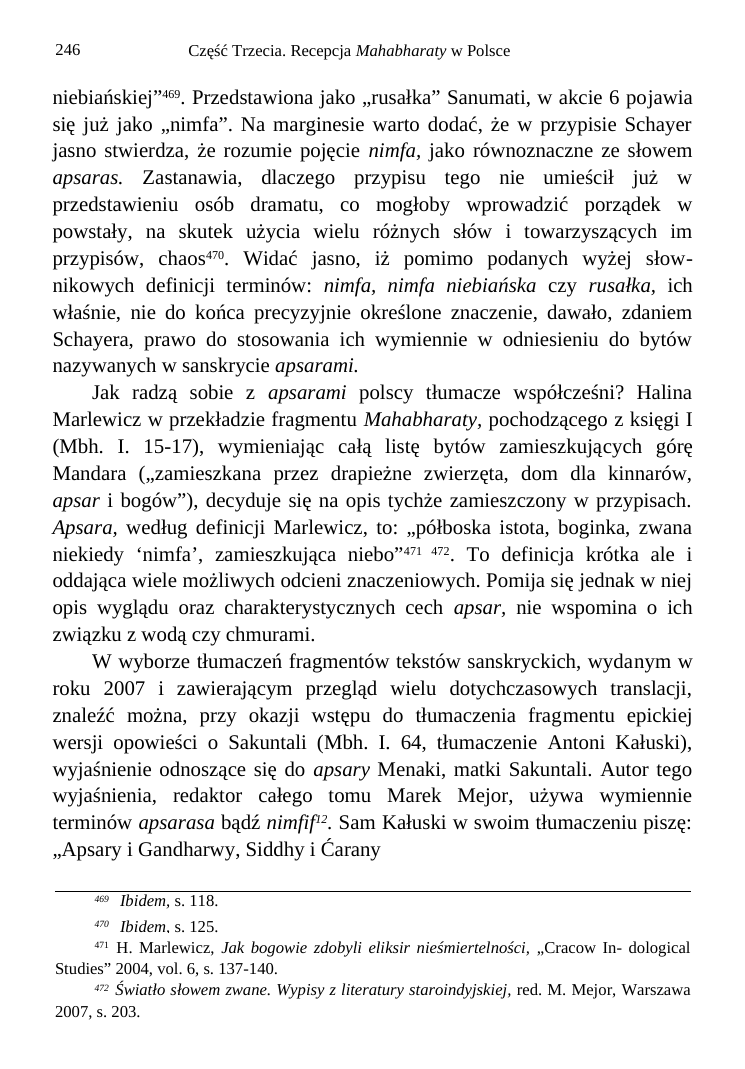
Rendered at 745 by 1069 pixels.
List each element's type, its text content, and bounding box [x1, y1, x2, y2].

text 471 H. Marlewicz, Jak bogowie zdobyli eliksir nieśmiertelności, „Cracow In- dological Studies” 2004, vol. 6, s. 137-140. [55, 938, 691, 977]
text 246 [55, 39, 92, 59]
text 472 Światło słowem zwane. Wypisy z literatury staroindyjskiej, red. M. Mejor, Warszawa 2007, s. 203. [55, 980, 691, 1021]
text 470 Ibidem, s. 125. [55, 917, 691, 933]
text niebiańskiej”469. Przedstawiona jako „rusałka” Sanumati, w akcie 6 po­jawia się już jako „nimfa”. Na marginesie warto dodać, że w przypisie Schayer jasno stwierdza, że rozumie pojęcie nimfa, jako równoznaczne ze słowem apsaras. Zastanawia, dlaczego przypisu tego nie umieścił już w przedstawieniu osób dramatu, co mogłoby wprowadzić porządek w powstały, na skutek użycia wielu różnych słów i towarzyszących im przypisów, chaos470. Widać jasno, iż pomimo podanych wyżej słow­nikowych definicji terminów: nimfa, nimfa niebiańska czy rusałka, ich właśnie, nie do końca precyzyjnie określone znaczenie, dawało, zdaniem Schayera, prawo do stosowania ich wymiennie w odniesieniu do bytów nazywanych w sanskrycie apsarami. [52, 84, 693, 377]
text W wyborze tłumaczeń fragmentów tekstów sanskryckich, wyda­nym w roku 2007 i zawierającym przegląd wielu dotychczasowych translacji, znaleźć można, przy okazji wstępu do tłumaczenia frag­mentu epickiej wersji opowieści o Sakuntali (Mbh. I. 64, tłumaczenie Antoni Kałuski), wyjaśnienie odnoszące się do apsary Menaki, matki Sakuntali. Autor tego wyjaśnienia, redaktor całego tomu Marek Mejor, używa wymiennie terminów apsarasa bądź nimfif12. Sam Kałuski w swoim tłumaczeniu piszę: „Apsary i Gandharwy, Siddhy i Ćarany [52, 649, 693, 861]
text Część Trzecia. Recepcja Mahabharaty w Polsce [188, 41, 565, 60]
text Jak radzą sobie z apsarami polscy tłumacze współcześni? Halina Marlewicz w przekładzie fragmentu Mahabharaty, pochodzącego z księgi I (Mbh. I. 15-17), wymieniając całą listę bytów zamieszkują­cych górę Mandara („zamieszkana przez drapieżne zwierzęta, dom dla kinnarów, apsar i bogów”), decyduje się na opis tychże zamieszczony w przypisach. Apsara, według definicji Marlewicz, to: „półboska istota, boginka, zwana niekiedy ‘nimfa’, zamieszkująca niebo”471 472. To definicja krótka ale i oddająca wiele możliwych odcieni znaczeniowych. Pomija się jednak w niej opis wyglądu oraz charakterystycznych cech apsar, nie wspomina o ich związku z wodą czy chmurami. [52, 380, 693, 646]
text 469 Ibidem, s. 118. [55, 892, 691, 910]
